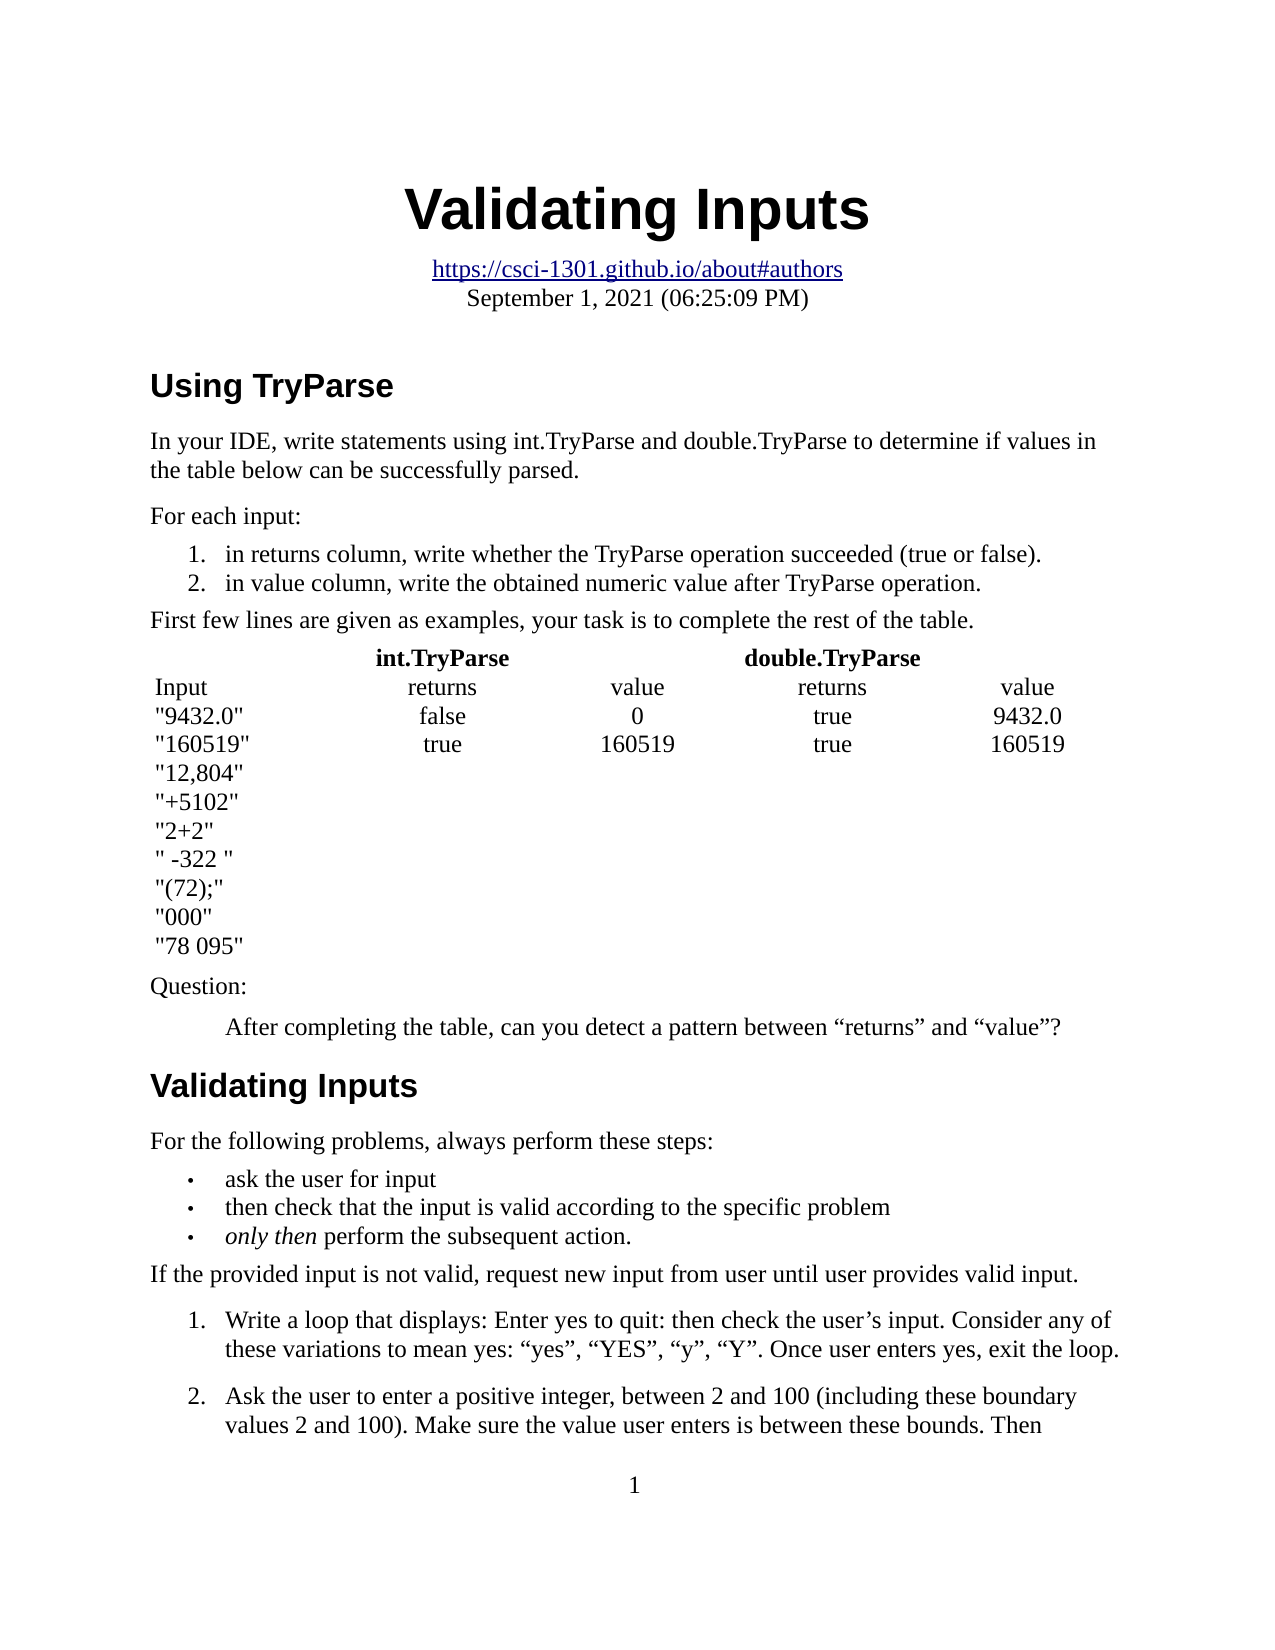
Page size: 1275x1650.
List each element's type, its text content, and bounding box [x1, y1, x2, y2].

text For each input: [150, 501, 1125, 530]
subtitle Using TryParse [150, 366, 1125, 404]
table_cell "160519" [150, 730, 345, 758]
table_cell "+5102" [150, 787, 345, 816]
table_cell [930, 873, 1125, 902]
table_cell [540, 902, 735, 931]
table_cell [345, 931, 540, 959]
table_cell [540, 931, 735, 959]
title Validating Inputs [150, 175, 1125, 242]
table_cell [345, 873, 540, 902]
table_header [930, 643, 1125, 672]
text After completing the table, can you detect a pattern between “returns” and “value”? [225, 1012, 1125, 1041]
table_cell [735, 758, 930, 787]
list in value column, write the obtained numeric value after TryParse operation. [187, 568, 1125, 597]
table_cell returns [345, 672, 540, 701]
text For the following problems, always perform these steps: [150, 1126, 1125, 1155]
table_cell value [540, 672, 735, 701]
table_header double.TryParse [735, 643, 930, 672]
text In your IDE, write statements using int.TryParse and double.TryParse to determine if values in the table below can be successfully parsed. [150, 426, 1125, 483]
table_cell [345, 902, 540, 931]
table_cell [345, 816, 540, 844]
table_header [150, 643, 345, 672]
table_cell [930, 931, 1125, 959]
table_cell "9432.0" [150, 701, 345, 729]
table_cell Input [150, 672, 345, 701]
table_cell " -322 " [150, 845, 345, 873]
table_cell [540, 845, 735, 873]
table_cell [735, 816, 930, 844]
table_cell 160519 [930, 730, 1125, 758]
table_cell [930, 902, 1125, 931]
table_cell returns [735, 672, 930, 701]
table_cell "(72);" [150, 873, 345, 902]
table_cell true [345, 730, 540, 758]
table_cell "12,804" [150, 758, 345, 787]
list only then perform the subsequent action. [187, 1221, 1125, 1250]
table_cell 9432.0 [930, 701, 1125, 729]
table_cell [735, 931, 930, 959]
table_cell value [930, 672, 1125, 701]
table_cell true [735, 701, 930, 729]
table_cell [345, 787, 540, 816]
table_cell false [345, 701, 540, 729]
list in returns column, write whether the TryParse operation succeeded (true or false). [187, 539, 1125, 568]
table_cell true [735, 730, 930, 758]
table_cell [345, 758, 540, 787]
table_cell "2+2" [150, 816, 345, 844]
text Question: [150, 971, 1125, 1000]
text https://csci-1301.github.io/about#authors [150, 254, 1125, 283]
list ask the user for input [187, 1164, 1125, 1192]
list then check that the input is valid according to the specific problem [187, 1192, 1125, 1221]
table_cell [735, 873, 930, 902]
table_cell [930, 758, 1125, 787]
table_cell [735, 787, 930, 816]
table_cell [540, 758, 735, 787]
list Write a loop that displays: Enter yes to quit: then check the user’s input. Consider any of these variations to mean yes: “yes”, “YES”, “y”, “Y”. Once user enters yes, exit the loop. [187, 1306, 1125, 1363]
table_header [540, 643, 735, 672]
subtitle Validating Inputs [150, 1066, 1125, 1104]
table_cell "78 095" [150, 931, 345, 959]
text First few lines are given as examples, your task is to complete the rest of the table. [150, 606, 1125, 634]
table_cell [735, 902, 930, 931]
table_cell [540, 816, 735, 844]
table_cell [540, 873, 735, 902]
table_cell 0 [540, 701, 735, 729]
table_cell 160519 [540, 730, 735, 758]
text September 1, 2021 (06:25:09 PM) [150, 283, 1125, 312]
table_cell [930, 816, 1125, 844]
text If the provided input is not valid, request new input from user until user provides valid input. [150, 1259, 1125, 1288]
table_cell [345, 845, 540, 873]
table_cell [930, 845, 1125, 873]
table_cell [540, 787, 735, 816]
list Ask the user to enter a positive integer, between 2 and 100 (including these boundary values 2 and 100). Make sure the value user enters is between these bounds. Then [187, 1381, 1125, 1438]
table_header int.TryParse [345, 643, 540, 672]
table_cell [735, 845, 930, 873]
table_cell "000" [150, 902, 345, 931]
table_cell [930, 787, 1125, 816]
